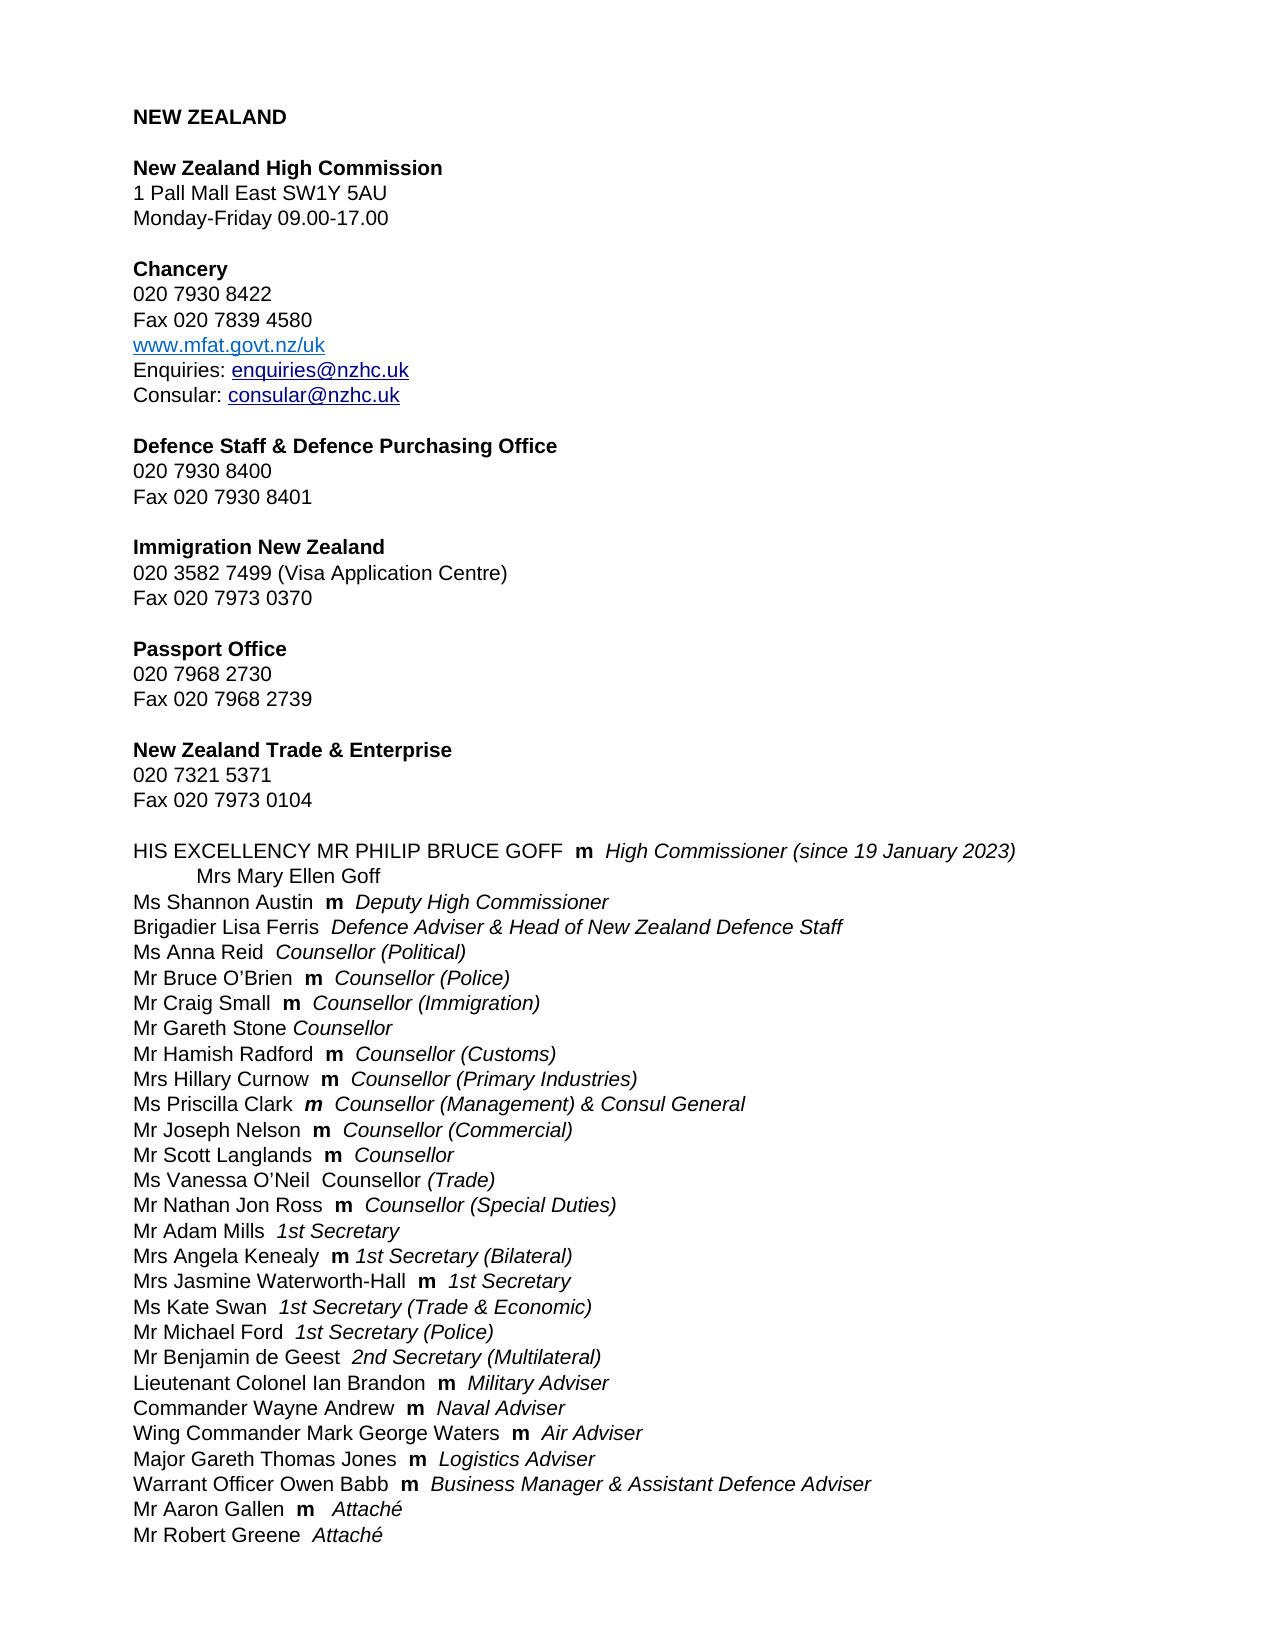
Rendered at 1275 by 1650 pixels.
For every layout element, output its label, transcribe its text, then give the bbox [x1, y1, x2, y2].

text Mr Scott Langlands m Counsellor [133, 1143, 1181, 1167]
text 020 7930 8422 [133, 282, 1181, 306]
text HIS EXCELLENCY MR PHILIP BRUCE GOFF m High Commissioner (since 19 January 2023) [133, 839, 1181, 863]
text Mr Michael Ford 1st Secretary (Police) [133, 1320, 1181, 1344]
text Passport Office [133, 636, 1181, 660]
text Mr Hamish Radford m Counsellor (Customs) [133, 1041, 1181, 1065]
text Fax 020 7930 8401 [133, 484, 1181, 508]
text Mrs Mary Ellen Goff [133, 864, 1181, 888]
text Mr Adam Mills 1st Secretary [133, 1219, 1181, 1243]
text Immigration New Zealand [133, 535, 1181, 559]
text Fax 020 7973 0104 [133, 788, 1181, 812]
text 020 3582 7499 (Visa Application Centre) [133, 561, 1181, 584]
text Lieutenant Colonel Ian Brandon m Military Adviser [133, 1371, 1181, 1394]
text Commander Wayne Andrew m Naval Adviser [133, 1396, 1181, 1420]
text Mr Joseph Nelson m Counsellor (Commercial) [133, 1117, 1181, 1141]
text Mrs Angela Kenealy m 1st Secretary (Bilateral) [133, 1244, 1181, 1268]
text Fax 020 7839 4580 [133, 307, 1181, 331]
text NEW ZEALAND [133, 105, 1181, 129]
text Mr Benjamin de Geest 2nd Secretary (Multilateral) [133, 1345, 1181, 1369]
text Major Gareth Thomas Jones m Logistics Adviser [133, 1446, 1181, 1470]
text Enquiries: enquiries@nzhc.uk [133, 358, 1181, 382]
text New Zealand Trade & Enterprise [133, 738, 1181, 762]
text Monday-Friday 09.00-17.00 [133, 206, 1181, 230]
text Warrant Officer Owen Babb m Business Manager & Assistant Defence Adviser [133, 1472, 1181, 1496]
text New Zealand High Commission [133, 156, 1181, 179]
text Ms Kate Swan 1st Secretary (Trade & Economic) [133, 1294, 1181, 1318]
text Ms Priscilla Clark m Counsellor (Management) & Consul General [133, 1092, 1181, 1116]
text Brigadier Lisa Ferris Defence Adviser & Head of New Zealand Defence Staff [133, 915, 1181, 939]
text Mrs Jasmine Waterworth-Hall m 1st Secretary [133, 1269, 1181, 1293]
text Defence Staff & Defence Purchasing Office [133, 434, 1181, 458]
text 020 7930 8400 [133, 459, 1181, 483]
text 020 7321 5371 [133, 763, 1181, 787]
text Mr Bruce O’Brien m Counsellor (Police) [133, 966, 1181, 989]
text Fax 020 7968 2739 [133, 687, 1181, 711]
text 020 7968 2730 [133, 662, 1181, 686]
text Mr Nathan Jon Ross m Counsellor (Special Duties) [133, 1193, 1181, 1217]
text Mrs Hillary Curnow m Counsellor (Primary Industries) [133, 1067, 1181, 1091]
text Ms Anna Reid Counsellor (Political) [133, 940, 1181, 964]
text Mr Craig Small m Counsellor (Immigration) [133, 991, 1181, 1015]
text Mr Gareth Stone Counsellor [133, 1016, 1181, 1040]
text Wing Commander Mark George Waters m Air Adviser [133, 1421, 1181, 1445]
text Chancery [133, 257, 1181, 281]
text www.mfat.govt.nz/uk [133, 333, 1181, 357]
text Consular: consular@nzhc.uk [133, 383, 1181, 407]
text Mr Aaron Gallen m Attaché [133, 1497, 1181, 1521]
text Fax 020 7973 0370 [133, 586, 1181, 610]
text Ms Vanessa O’Neil Counsellor (Trade) [133, 1168, 1181, 1192]
text Mr Robert Greene Attaché [133, 1522, 1181, 1546]
text Ms Shannon Austin m Deputy High Commissioner [133, 889, 1181, 913]
text 1 Pall Mall East SW1Y 5AU [133, 181, 1181, 205]
